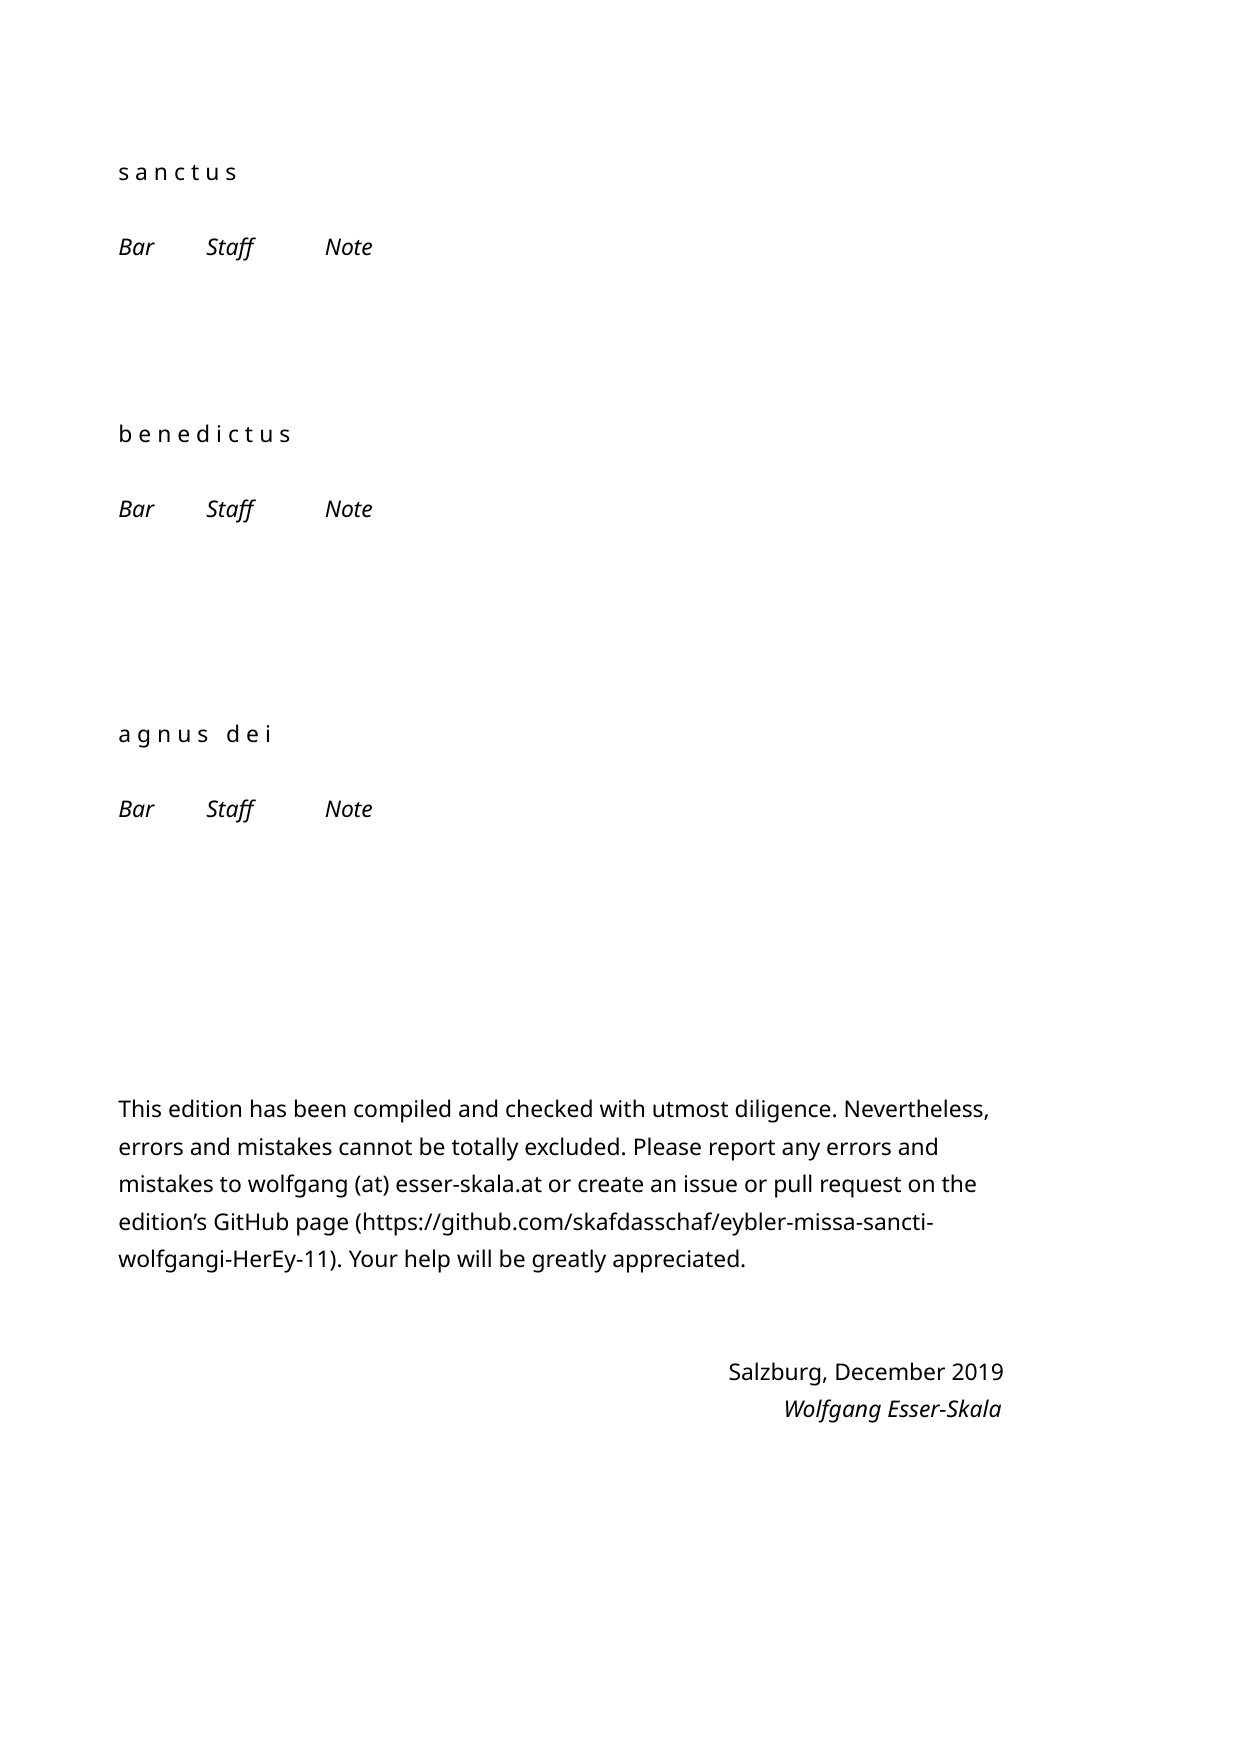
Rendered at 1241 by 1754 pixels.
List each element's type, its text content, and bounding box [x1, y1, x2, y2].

text Salzburg, December 2019 Wolfgang Esser-Skala [118, 1356, 1004, 1424]
text s a n c t u s [118, 156, 1004, 187]
text Bar Staff Note [118, 493, 1004, 562]
text Bar Staff Note [118, 231, 1004, 299]
text This edition has been compiled and checked with utmost diligence. Nevertheless, errors and mistakes cannot be totally excluded. Please report any errors and mistakes to wolfgang (at) esser-skala.at or create an issue or pull request on the edition’s GitHub page (https://github.com/skafdasschaf/eybler-missa-sancti-wolfgangi-HerEy-11). Your help will be greatly appreciated. [118, 1093, 1004, 1274]
text Bar Staff Note [118, 793, 1004, 937]
text b e n e d i c t u s [118, 418, 1004, 449]
text a g n u s d e i [118, 718, 1004, 749]
